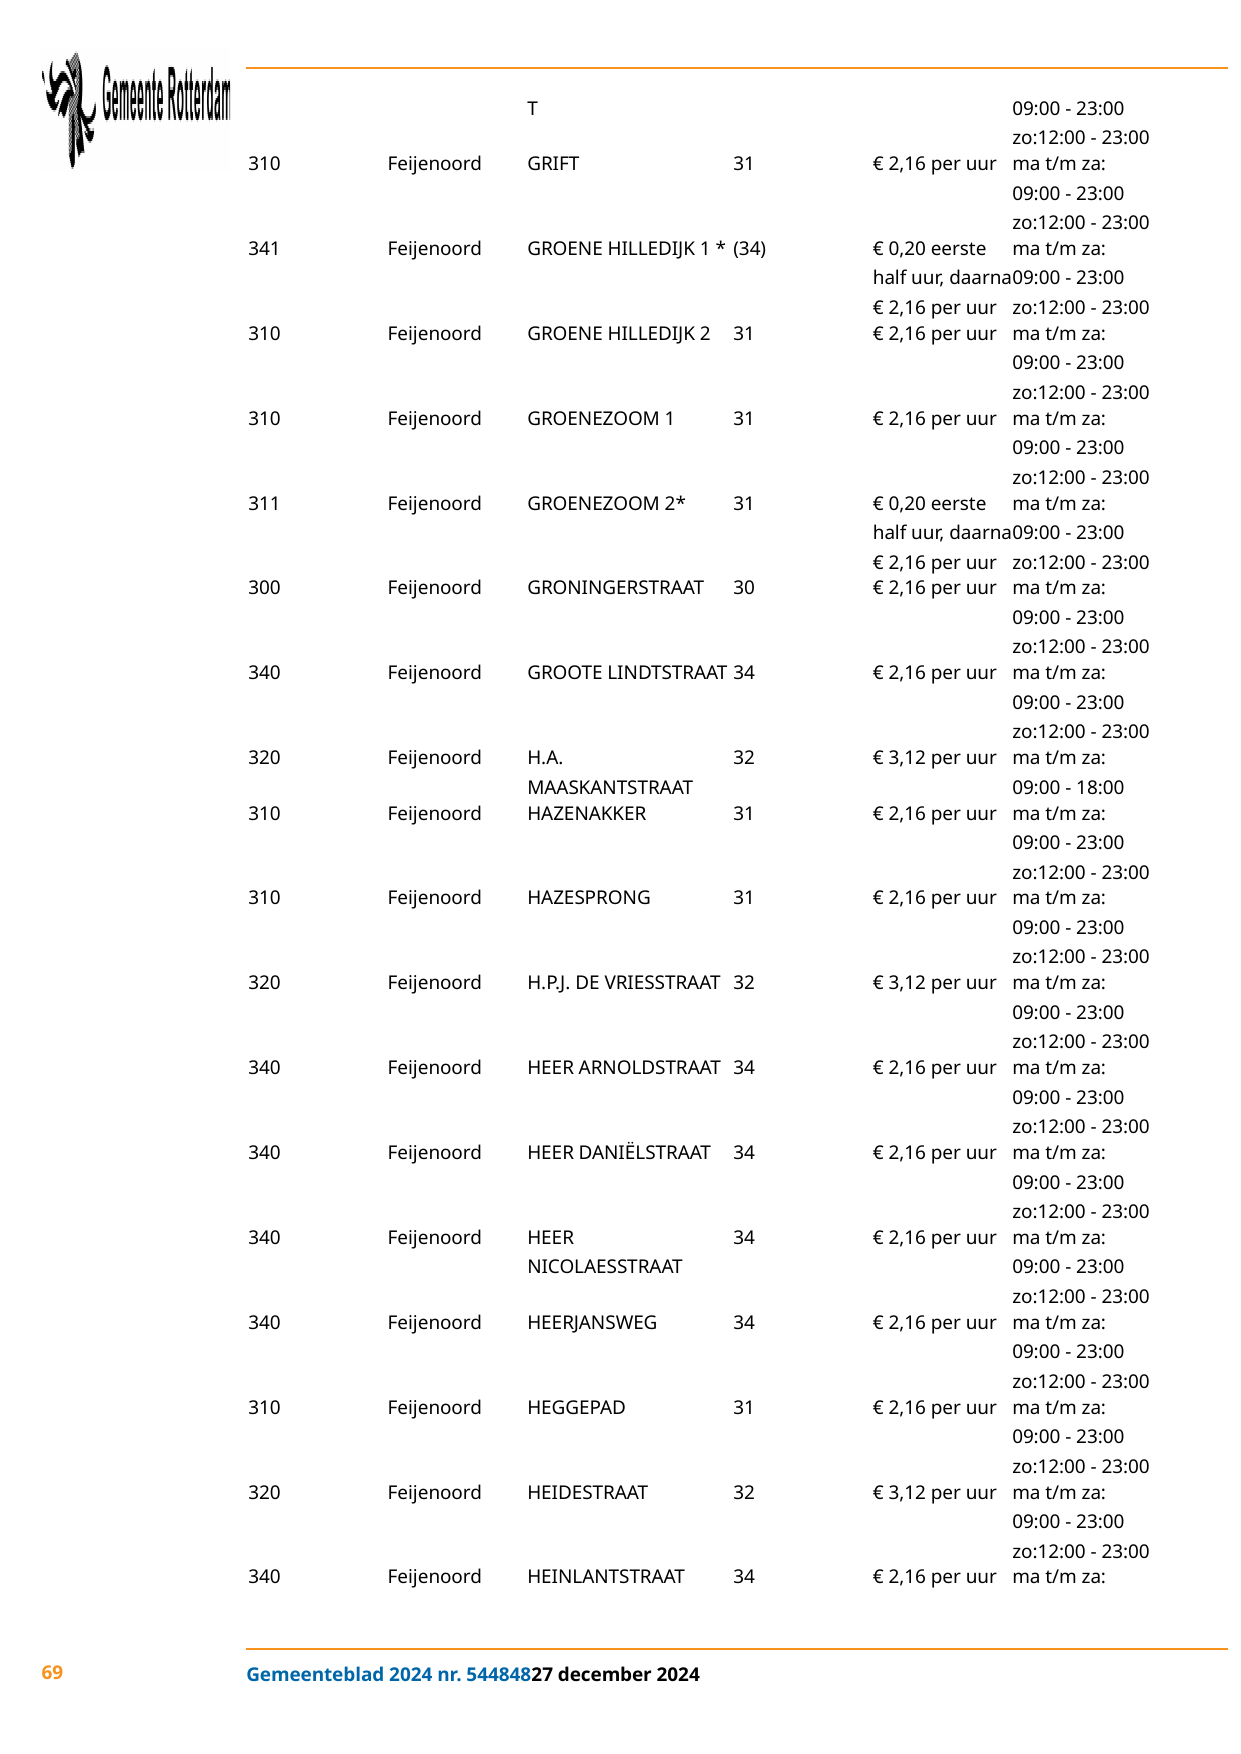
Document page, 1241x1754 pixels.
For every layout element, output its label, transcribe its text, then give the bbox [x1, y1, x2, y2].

table_cell T [527, 95, 733, 150]
table_cell H.P.J. DE VRIESSTRAAT [527, 970, 733, 1054]
table_cell ma t/m za: 09:00 - 23:00 zo:12:00 - 23:00 [1012, 885, 1152, 969]
table_cell ma t/m za: 09:00 - 23:00 zo:12:00 - 23:00 [1012, 660, 1152, 744]
table_cell € 3,12 per uur [873, 970, 1012, 1054]
table_cell 340 [248, 1564, 387, 1589]
table_cell Feijenoord [388, 800, 527, 884]
table_cell 310 [248, 150, 387, 235]
table_cell Feijenoord [388, 1564, 527, 1589]
table_cell GROENEZOOM 1 [527, 405, 733, 490]
table_cell € 3,12 per uur [873, 744, 1012, 800]
table_cell 32 [733, 1479, 873, 1564]
table_cell Feijenoord [388, 970, 527, 1054]
table_cell 34 [733, 660, 873, 744]
table_cell ma t/m za: 09:00 - 23:00 zo:12:00 - 23:00 [1012, 970, 1152, 1054]
table_cell Feijenoord [388, 235, 527, 320]
table_cell 320 [248, 744, 387, 800]
table_cell ma t/m za: 09:00 - 23:00 zo:12:00 - 23:00 [1012, 490, 1152, 574]
table_cell ma t/m za: 09:00 - 23:00 zo:12:00 - 23:00 [1012, 320, 1152, 405]
table_cell € 2,16 per uur [873, 800, 1012, 884]
table_cell Feijenoord [388, 150, 527, 235]
picture [41, 47, 231, 172]
table_cell ma t/m za: 09:00 - 23:00 zo:12:00 - 23:00 [1012, 1479, 1152, 1564]
table_cell 300 [248, 575, 387, 659]
table_cell 320 [248, 1479, 387, 1564]
table_cell € 2,16 per uur [873, 1054, 1012, 1139]
table_cell € 2,16 per uur [873, 660, 1012, 744]
table_cell € 2,16 per uur [873, 1394, 1012, 1479]
table_cell 31 [733, 885, 873, 969]
table_cell ma t/m za: [1012, 1564, 1152, 1589]
table_cell € 2,16 per uur [873, 405, 1012, 490]
table_cell 340 [248, 1054, 387, 1139]
table_cell 311 [248, 490, 387, 574]
table_cell 341 [248, 235, 387, 320]
table_cell HEINLANTSTRAAT [527, 1564, 733, 1589]
table_cell 34 [733, 1054, 873, 1139]
table_cell HEGGEPAD [527, 1394, 733, 1479]
table_cell € 2,16 per uur [873, 885, 1012, 969]
table_cell HAZENAKKER [527, 800, 733, 884]
table_cell € 0,20 eerste half uur, daarna € 2,16 per uur [873, 490, 1012, 574]
table_cell ma t/m za: 09:00 - 23:00 zo:12:00 - 23:00 [1012, 1224, 1152, 1309]
table_cell ma t/m za: 09:00 - 23:00 zo:12:00 - 23:00 [1012, 575, 1152, 659]
table_cell Feijenoord [388, 1224, 527, 1309]
table_cell GRIFT [527, 150, 733, 235]
table_cell 340 [248, 1224, 387, 1309]
table_cell € 2,16 per uur [873, 1309, 1012, 1394]
table_cell 09:00 - 23:00 zo:12:00 - 23:00 [1012, 95, 1152, 150]
table_cell Feijenoord [388, 1479, 527, 1564]
table_cell € 2,16 per uur [873, 150, 1012, 235]
table_cell 340 [248, 1139, 387, 1224]
table_cell HEIDESTRAAT [527, 1479, 733, 1564]
table_cell 310 [248, 885, 387, 969]
table_cell GRONINGERSTRAAT [527, 575, 733, 659]
table_cell Feijenoord [388, 1054, 527, 1139]
table_cell € 2,16 per uur [873, 320, 1012, 405]
table_cell Feijenoord [388, 405, 527, 490]
table_cell € 0,20 eerste half uur, daarna € 2,16 per uur [873, 235, 1012, 320]
table_cell ma t/m za: 09:00 - 23:00 zo:12:00 - 23:00 [1012, 405, 1152, 490]
table_cell 310 [248, 1394, 387, 1479]
table_cell [248, 95, 387, 150]
table_cell 34 [733, 1309, 873, 1394]
table_cell 34 [733, 1224, 873, 1309]
table_cell HEER ARNOLDSTRAAT [527, 1054, 733, 1139]
table_cell GROENEZOOM 2* [527, 490, 733, 574]
table_cell 30 [733, 575, 873, 659]
table_cell Feijenoord [388, 660, 527, 744]
table_cell 34 [733, 1564, 873, 1589]
table_cell HEER DANIËLSTRAAT [527, 1139, 733, 1224]
table_cell ma t/m za: 09:00 - 18:00 [1012, 744, 1152, 800]
table_cell 31 [733, 490, 873, 574]
table_cell Feijenoord [388, 885, 527, 969]
table_cell 31 [733, 150, 873, 235]
table_cell Feijenoord [388, 1394, 527, 1479]
table_cell ma t/m za: 09:00 - 23:00 zo:12:00 - 23:00 [1012, 235, 1152, 320]
table_cell ma t/m za: 09:00 - 23:00 zo:12:00 - 23:00 [1012, 150, 1152, 235]
table_cell 31 [733, 405, 873, 490]
table_cell [873, 95, 1012, 150]
table_cell (34) [733, 235, 873, 320]
table_cell 320 [248, 970, 387, 1054]
table_cell GROENE HILLEDIJK 2 [527, 320, 733, 405]
table_cell HEER NICOLAESSTRAAT [527, 1224, 733, 1309]
table_cell € 2,16 per uur [873, 1564, 1012, 1589]
table_cell GROOTE LINDTSTRAAT [527, 660, 733, 744]
table_cell ma t/m za: 09:00 - 23:00 zo:12:00 - 23:00 [1012, 1139, 1152, 1224]
table_cell 34 [733, 1139, 873, 1224]
table_cell GROENE HILLEDIJK 1 * [527, 235, 733, 320]
table_cell ma t/m za: 09:00 - 23:00 zo:12:00 - 23:00 [1012, 1054, 1152, 1139]
table_cell 31 [733, 1394, 873, 1479]
table_cell Feijenoord [388, 575, 527, 659]
table_cell Feijenoord [388, 744, 527, 800]
table_cell 31 [733, 320, 873, 405]
table_cell [388, 95, 527, 150]
table_cell 310 [248, 800, 387, 884]
table_cell € 2,16 per uur [873, 575, 1012, 659]
table_cell 340 [248, 1309, 387, 1394]
table_cell € 3,12 per uur [873, 1479, 1012, 1564]
table_cell 32 [733, 744, 873, 800]
table_cell [733, 95, 873, 150]
table_cell 310 [248, 405, 387, 490]
table_cell Feijenoord [388, 320, 527, 405]
table_cell 32 [733, 970, 873, 1054]
table_cell Feijenoord [388, 490, 527, 574]
table_cell ma t/m za: 09:00 - 23:00 zo:12:00 - 23:00 [1012, 800, 1152, 884]
table_cell HEERJANSWEG [527, 1309, 733, 1394]
table_cell ma t/m za: 09:00 - 23:00 zo:12:00 - 23:00 [1012, 1394, 1152, 1479]
table_cell HAZESPRONG [527, 885, 733, 969]
table_cell 310 [248, 320, 387, 405]
table_cell € 2,16 per uur [873, 1224, 1012, 1309]
table_cell € 2,16 per uur [873, 1139, 1012, 1224]
table_cell 31 [733, 800, 873, 884]
table_cell 340 [248, 660, 387, 744]
table_cell H.A. MAASKANTSTRAAT [527, 744, 733, 800]
table_cell Feijenoord [388, 1139, 527, 1224]
table_cell ma t/m za: 09:00 - 23:00 zo:12:00 - 23:00 [1012, 1309, 1152, 1394]
table_cell Feijenoord [388, 1309, 527, 1394]
